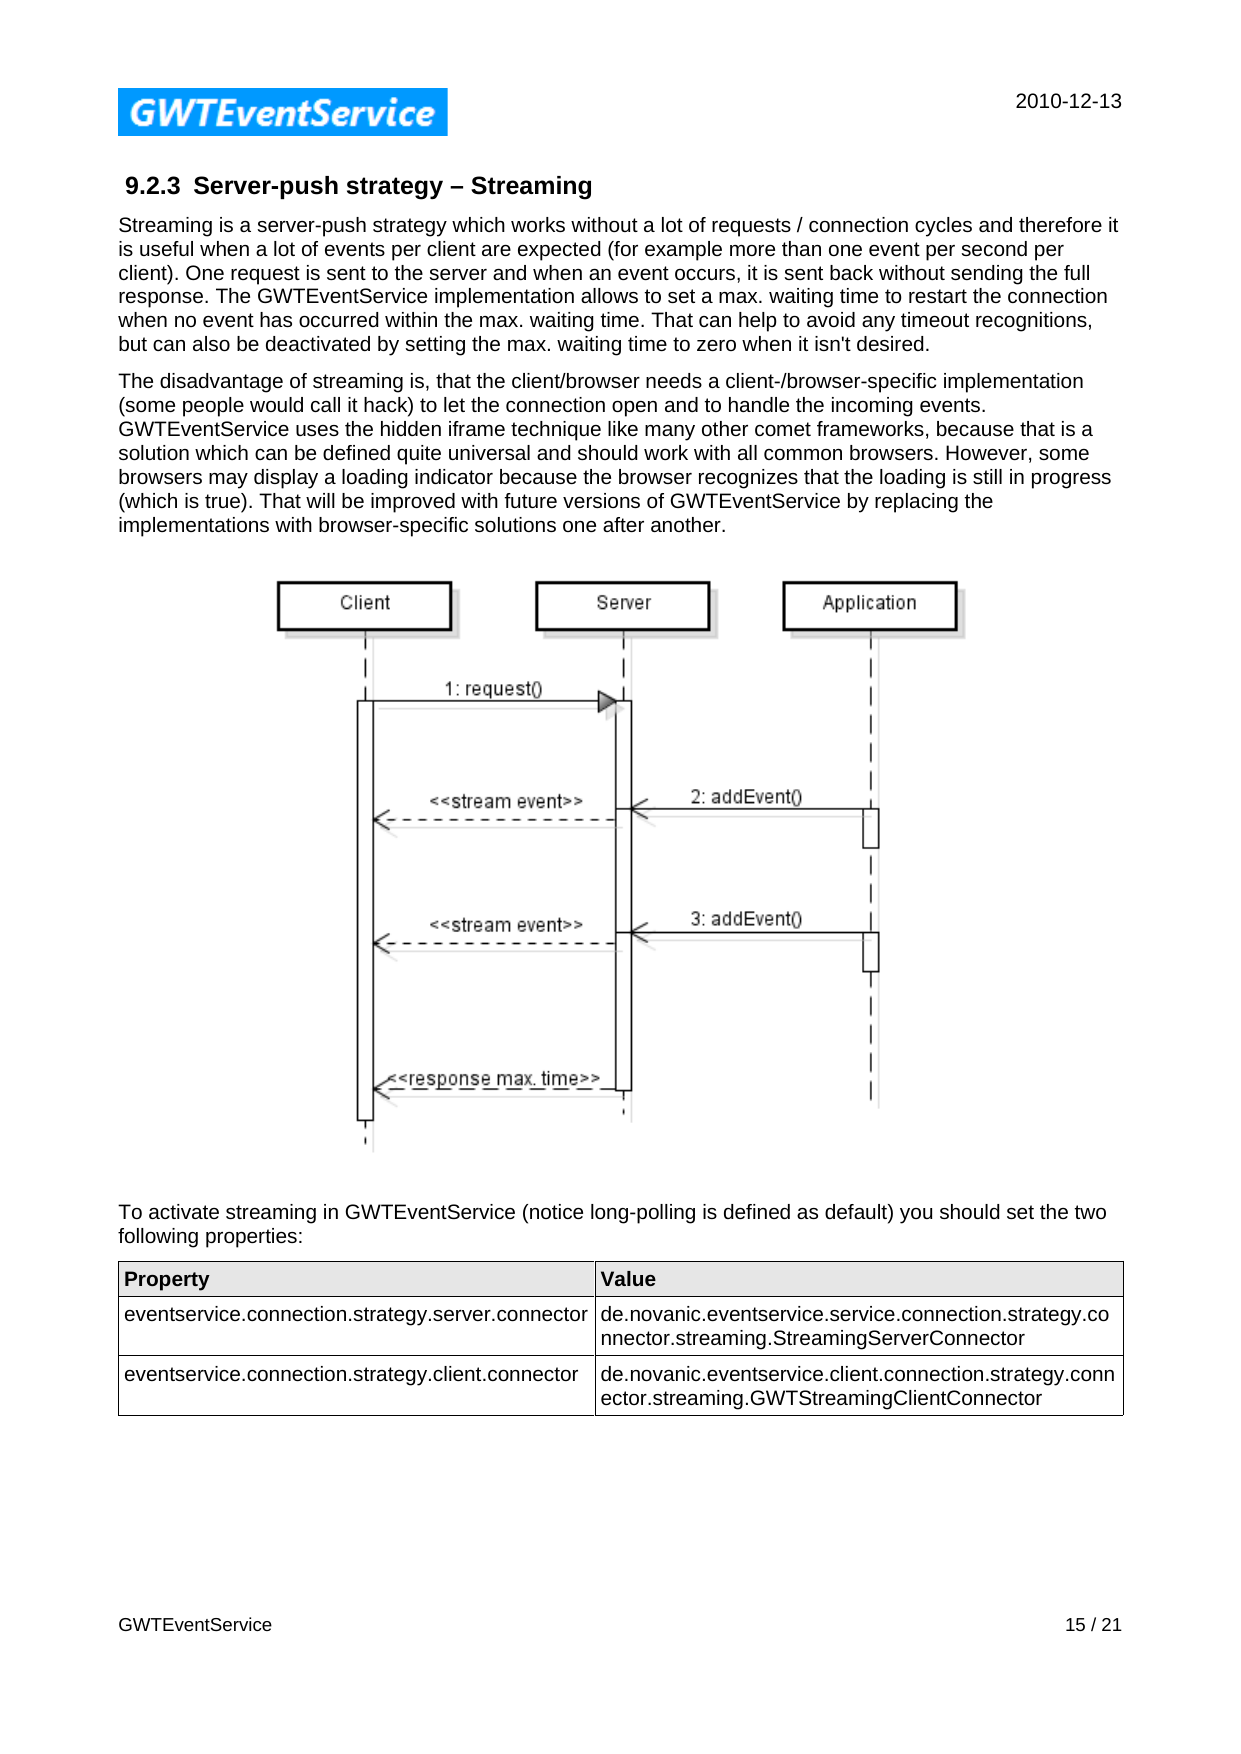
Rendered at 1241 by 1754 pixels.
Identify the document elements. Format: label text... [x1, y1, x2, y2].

text To activate streaming in GWTEventService (notice long-polling is defined as default) you should set the two following properties: [118, 1200, 1122, 1248]
table_header Value [596, 1262, 1123, 1296]
subtitle Server-push strategy – Streaming [118, 171, 1122, 200]
table_cell eventservice.connection.strategy.server.connector [119, 1297, 594, 1355]
picture [118, 88, 448, 136]
table_cell de.novanic.eventservice.client.connection.strategy.connector.streaming.GWTStreamingClientConnector [596, 1356, 1123, 1415]
picture [271, 572, 969, 1159]
text The disadvantage of streaming is, that the client/browser needs a client-/browser-specific implementation (some people would call it hack) to let the connection open and to handle the incoming events. GWTEventService uses the hidden iframe technique like many other comet frameworks, because that is a solution which can be defined quite universal and should work with all common browsers. However, some browsers may display a loading indicator because the browser recognizes that the loading is still in progress (which is true). That will be improved with future versions of GWTEventService by replacing the implementations with browser-specific solutions one after another. [118, 369, 1122, 536]
table_header Property [119, 1262, 594, 1296]
table_cell de.novanic.eventservice.service.connection.strategy.connector.streaming.StreamingServerConnector [596, 1297, 1123, 1355]
text Streaming is a server-push strategy which works without a lot of requests / connection cycles and therefore it is useful when a lot of events per client are expected (for example more than one event per second per client). One request is sent to the server and when an event occurs, it is sent back without sending the full response. The GWTEventService implementation allows to set a max. waiting time to restart the connection when no event has occurred within the max. waiting time. That can help to avoid any timeout recognitions, but can also be deactivated by setting the max. waiting time to zero when it isn't desired. [118, 212, 1122, 356]
table_cell eventservice.connection.strategy.client.connector [119, 1356, 594, 1415]
